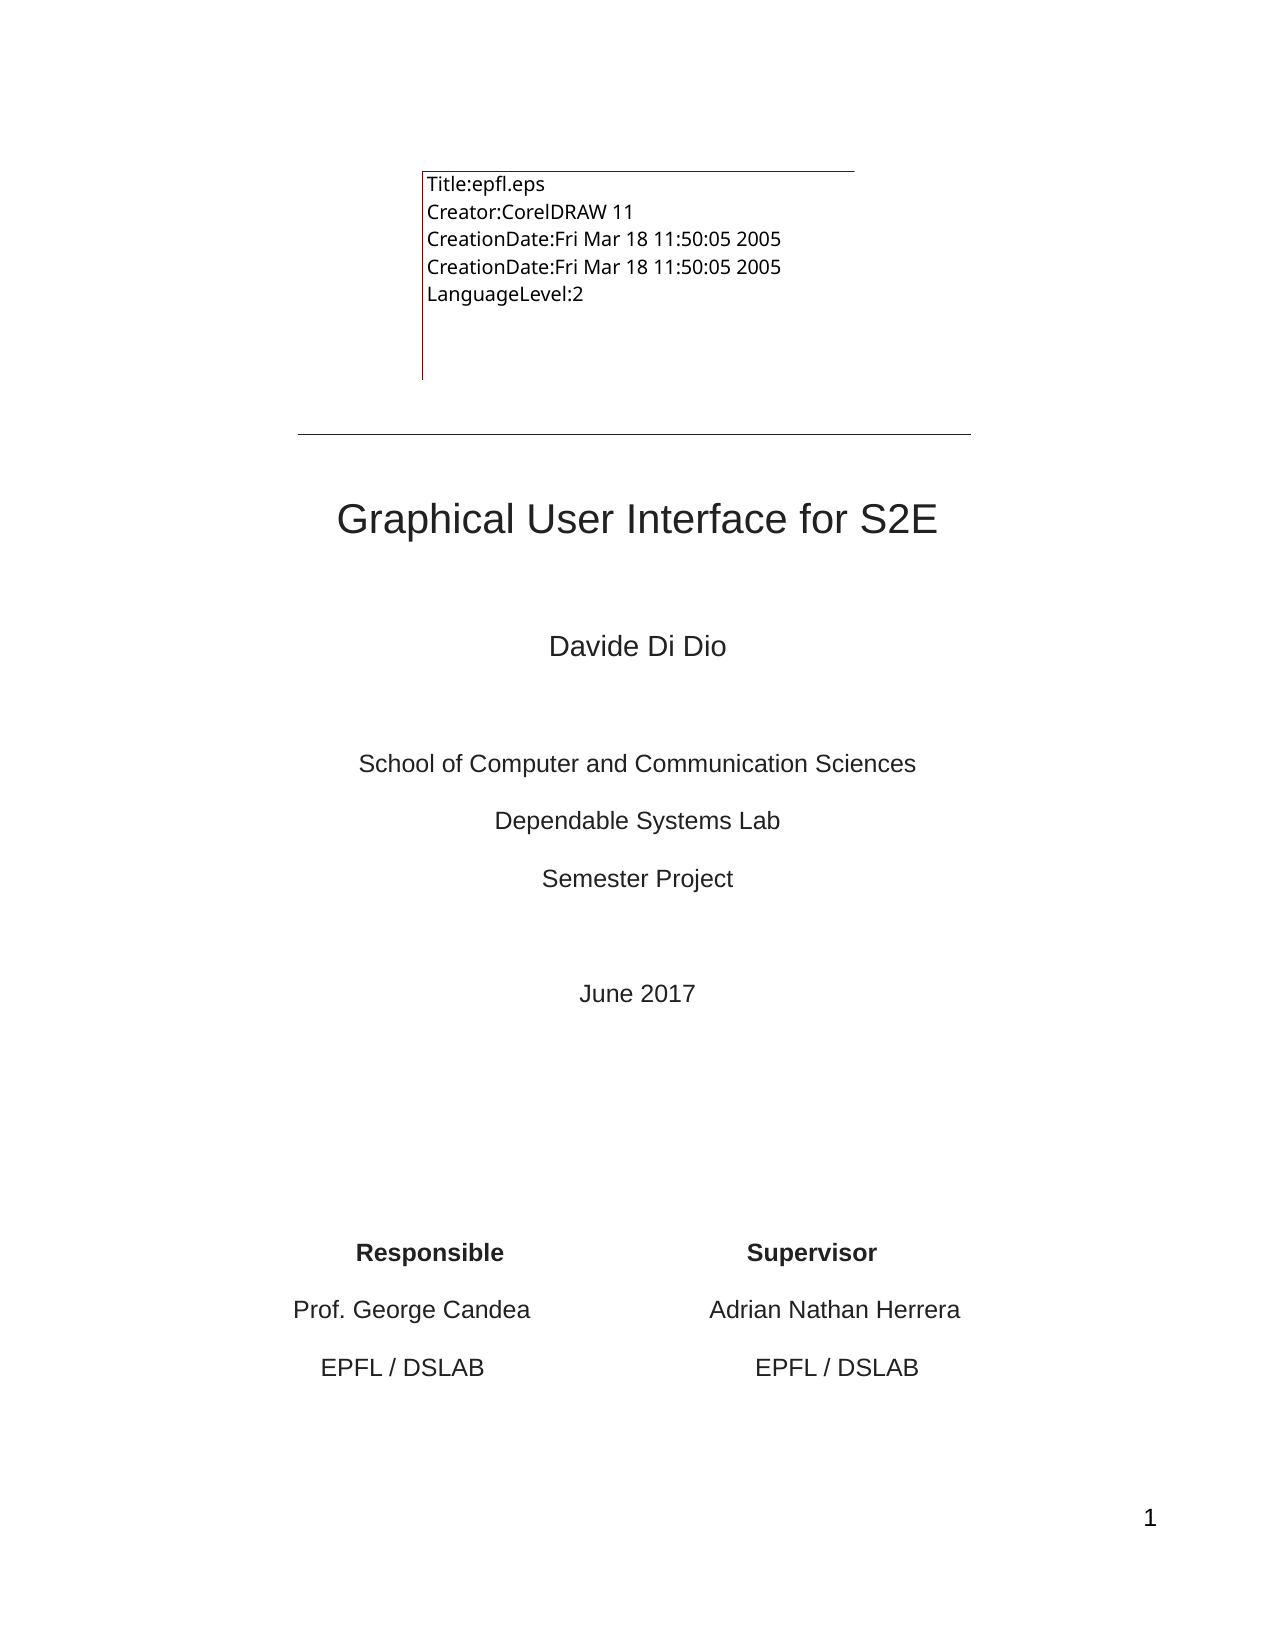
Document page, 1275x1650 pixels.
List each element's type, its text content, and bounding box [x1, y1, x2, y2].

text Davide Di Dio [118, 629, 1157, 663]
text Dependable Systems Lab [118, 806, 1157, 835]
text Semester Project [118, 864, 1157, 893]
text Prof. George Candea Adrian Nathan Herrera [118, 1295, 1157, 1324]
text EPFL / DSLAB EPFL / DSLAB [118, 1353, 1157, 1381]
text Responsible Supervisor [118, 1238, 1157, 1266]
text June 2017 [118, 979, 1157, 1008]
text School of Computer and Communication Sciences [118, 749, 1157, 778]
text Graphical User Interface for S2E [118, 495, 1157, 543]
